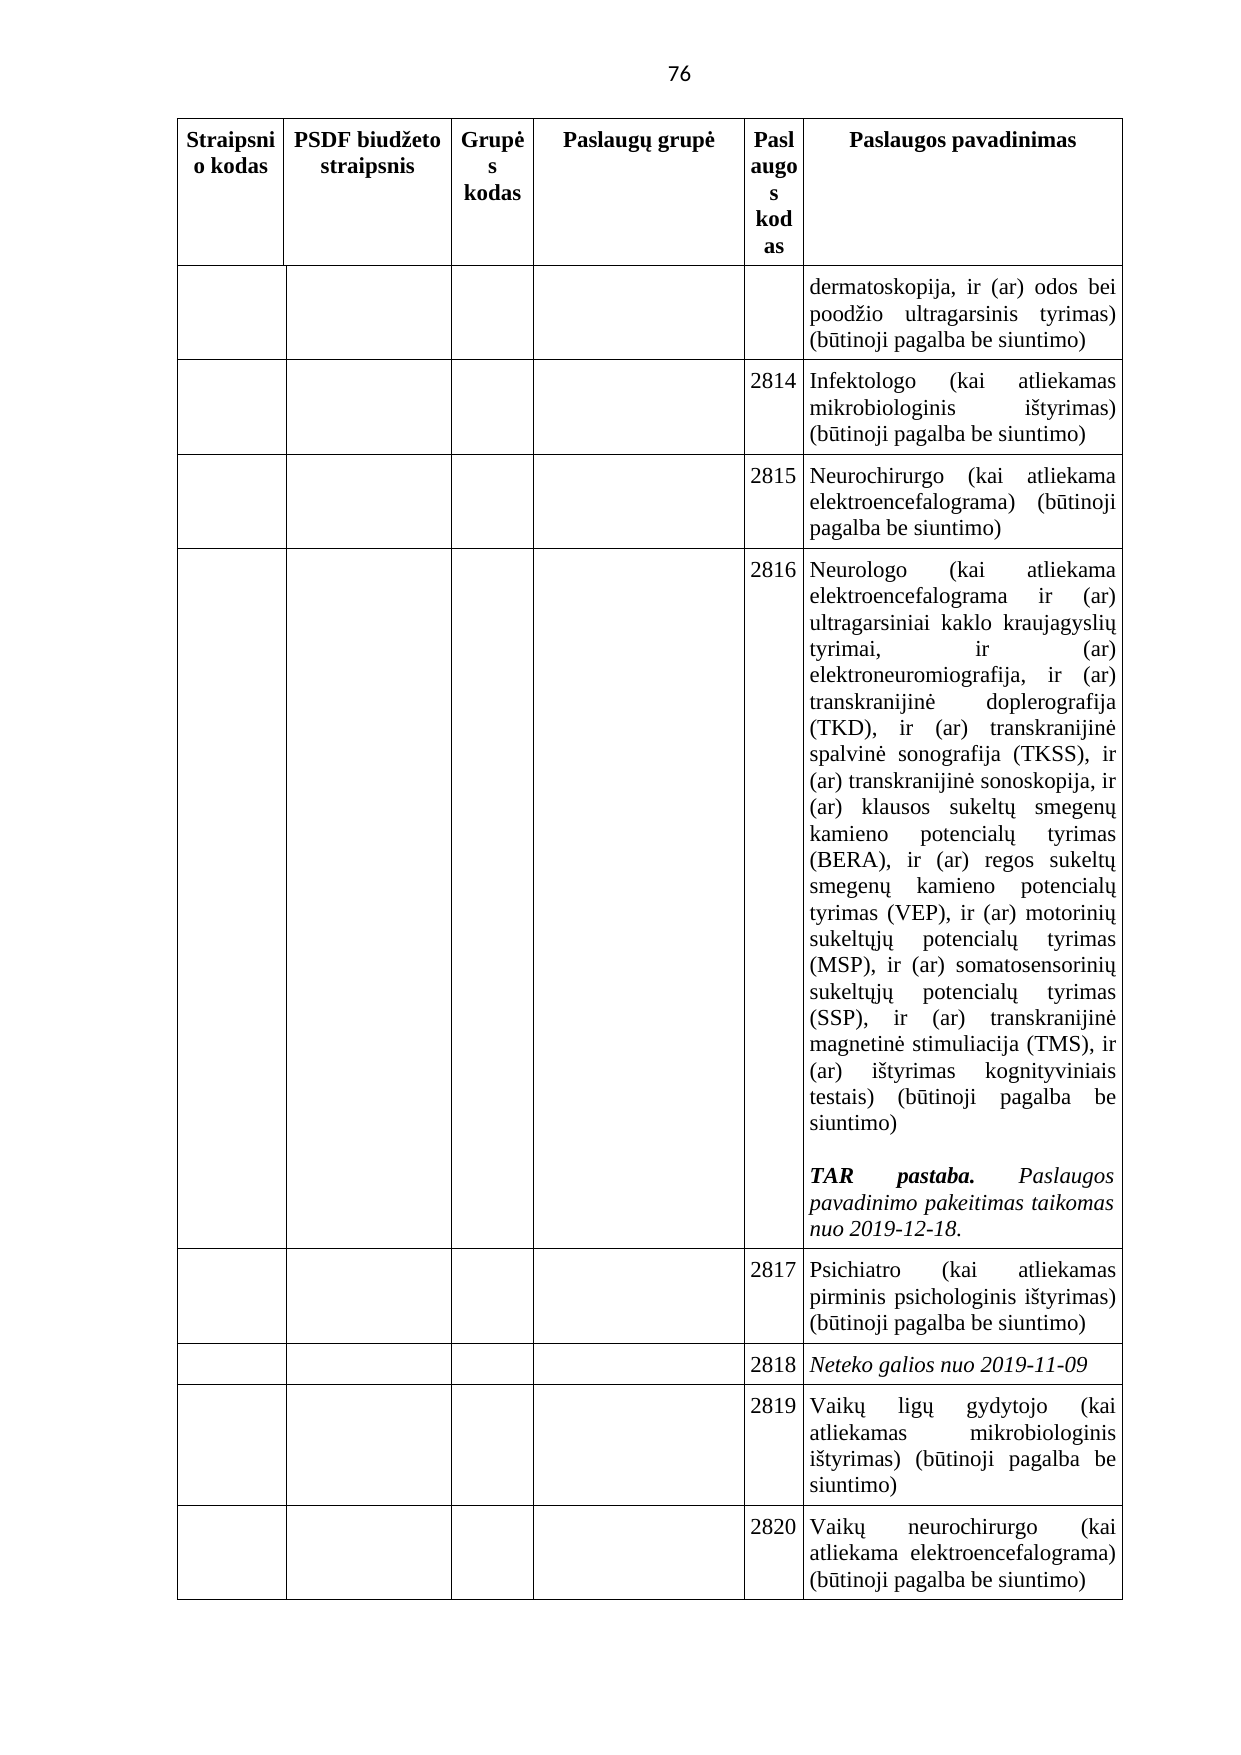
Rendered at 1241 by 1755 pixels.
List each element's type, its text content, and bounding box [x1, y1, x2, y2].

table_cell Vaikų ligų gydytojo (kai atliekamas mikrobiologinis ištyrimas) (būtinoji pagalba be siuntimo) [804, 1385, 1122, 1505]
table_cell Vaikų neurochirurgo (kai atliekama elektroencefalograma) (būtinoji pagalba be siuntimo) [804, 1506, 1122, 1599]
table_cell dermatoskopija, ir (ar) odos bei poodžio ultragarsinis tyrimas) (būtinoji pagalba be siuntimo) [804, 266, 1122, 359]
table_cell 2815 [745, 455, 803, 548]
table_header Grupės kodas [452, 119, 533, 265]
table_cell [534, 1506, 744, 1599]
table_header PSDF biudžeto straipsnis [284, 119, 451, 265]
table_cell [452, 360, 533, 454]
table_cell 2816 [745, 549, 803, 1248]
table_cell Psichiatro (kai atliekamas pirminis psichologinis ištyrimas) (būtinoji pagalba be siuntimo) [804, 1249, 1122, 1343]
table_cell [178, 549, 286, 1248]
table_cell [745, 266, 803, 359]
table_cell [178, 455, 286, 548]
table_cell [452, 1344, 533, 1384]
table_cell [534, 360, 744, 454]
table_header Paslaugos kodas [745, 119, 803, 265]
table_cell 2818 [745, 1344, 803, 1384]
table_cell Infektologo (kai atliekamas mikrobiologinis ištyrimas) (būtinoji pagalba be siuntimo) [804, 360, 1122, 454]
table_cell [178, 360, 286, 454]
table_cell [287, 1506, 451, 1599]
table_header Paslaugos pavadinimas [804, 119, 1122, 265]
table_cell [534, 455, 744, 548]
table_cell Neurologo (kai atliekama elektroencefalograma ir (ar) ultragarsiniai kaklo kraujagyslių tyrimai, ir (ar) elektroneuromiografija, ir (ar) transkranijinė doplerografija (TKD), ir (ar) transkranijinė spalvinė sonografija (TKSS), ir (ar) transkranijinė sonoskopija, ir (ar) klausos sukeltų smegenų kamieno potencialų tyrimas (BERA), ir (ar) regos sukeltų smegenų kamieno potencialų tyrimas (VEP), ir (ar) motorinių sukeltųjų potencialų tyrimas (MSP), ir (ar) somatosensorinių sukeltųjų potencialų tyrimas (SSP), ir (ar) transkranijinė magnetinė stimuliacija (TMS), ir (ar) ištyrimas kognityviniais testais) (būtinoji pagalba be siuntimo) TAR pastaba. Paslaugos pavadinimo pakeitimas taikomas nuo 2019-12-18. [804, 549, 1122, 1248]
table_cell [534, 1249, 744, 1343]
table_cell [534, 1385, 744, 1505]
table_cell 2819 [745, 1385, 803, 1505]
table_cell [287, 1249, 451, 1343]
table_cell [452, 266, 533, 359]
table_cell [534, 266, 744, 359]
table_cell [452, 1506, 533, 1599]
table_cell [534, 1344, 744, 1384]
table_cell 2817 [745, 1249, 803, 1343]
table_cell [178, 1344, 286, 1384]
table_cell [178, 1249, 286, 1343]
table_cell [287, 455, 451, 548]
table_cell [287, 266, 451, 359]
table_cell [287, 1385, 451, 1505]
table_cell [452, 549, 533, 1248]
table_cell [452, 1385, 533, 1505]
table_cell [534, 549, 744, 1248]
table_cell [452, 1249, 533, 1343]
table_header Straipsnio kodas [178, 119, 283, 265]
table_cell [178, 1506, 286, 1599]
table_cell Neteko galios nuo 2019-11-09 [804, 1344, 1122, 1384]
table_cell [287, 1344, 451, 1384]
table_cell [287, 360, 451, 454]
table_header Paslaugų grupė [534, 119, 744, 265]
table_cell [452, 455, 533, 548]
table_cell 2814 [745, 360, 803, 454]
table_cell 2820 [745, 1506, 803, 1599]
table_cell [287, 549, 451, 1248]
table_cell [178, 1385, 286, 1505]
table_cell [178, 266, 286, 359]
table_cell Neurochirurgo (kai atliekama elektroencefalograma) (būtinoji pagalba be siuntimo) [804, 455, 1122, 548]
